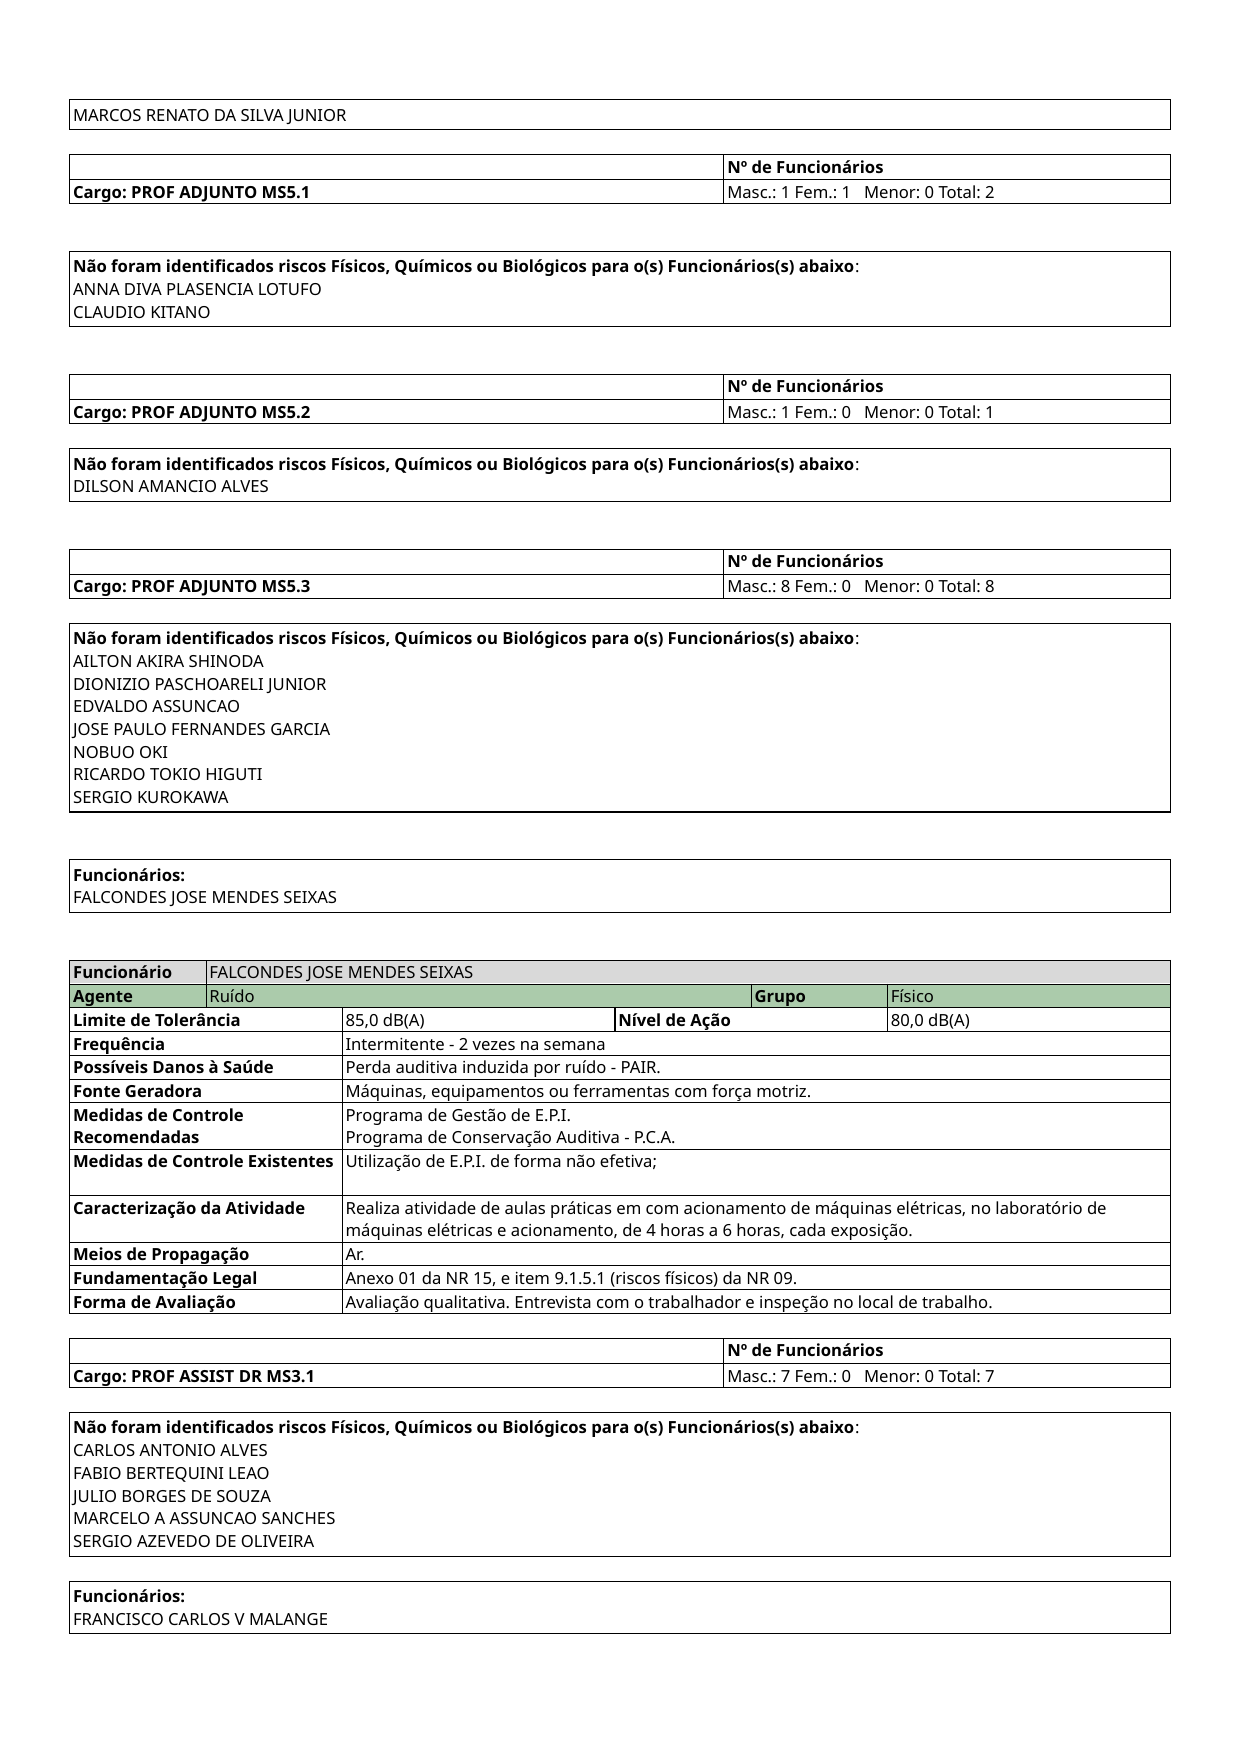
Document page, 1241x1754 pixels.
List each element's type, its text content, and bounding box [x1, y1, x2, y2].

table_header Nº de Funcionários [724, 375, 1170, 399]
table_cell 85,0 dB(A) [343, 1008, 614, 1031]
table_cell Masc.: 1 Fem.: 0 Menor: 0 Total: 1 [724, 400, 1170, 423]
table_cell 80,0 dB(A) [888, 1008, 1170, 1031]
table_cell Forma de Avaliação [70, 1290, 342, 1313]
table_cell Físico [888, 985, 1170, 1007]
table_header Não foram identificados riscos Físicos, Químicos ou Biológicos para o(s) Funcionários(s) abaixo: ANNA DIVA PLASENCIA LOTUFO CLAUDIO KITANO [70, 252, 1170, 326]
table_cell Realiza atividade de aulas práticas em com acionamento de máquinas elétricas, no laboratório de máquinas elétricas e acionamento, de 4 horas a 6 horas, cada exposição. [343, 1196, 1170, 1242]
table_cell Programa de Gestão de E.P.I. Programa de Conservação Auditiva - P.C.A. [343, 1103, 1170, 1149]
table_cell Cargo: PROF ASSIST DR MS3.1 [70, 1364, 723, 1387]
table_header [70, 1339, 723, 1363]
table_cell Masc.: 7 Fem.: 0 Menor: 0 Total: 7 [724, 1364, 1170, 1387]
table_cell Grupo [752, 985, 887, 1007]
table_header [70, 155, 723, 179]
table_cell Avaliação qualitativa. Entrevista com o trabalhador e inspeção no local de trabalho. [343, 1290, 1170, 1313]
table_cell Agente [70, 985, 206, 1007]
table_cell Cargo: PROF ADJUNTO MS5.3 [70, 575, 723, 597]
table_cell Intermitente - 2 vezes na semana [343, 1032, 1170, 1055]
table_cell Limite de Tolerância [70, 1008, 342, 1031]
table_cell Meios de Propagação [70, 1243, 342, 1265]
table_cell Medidas de Controle Recomendadas [70, 1103, 342, 1149]
table_header FALCONDES JOSE MENDES SEIXAS [207, 961, 1170, 983]
table_cell Cargo: PROF ADJUNTO MS5.2 [70, 400, 723, 423]
table_cell Cargo: PROF ADJUNTO MS5.1 [70, 180, 723, 203]
table_cell Masc.: 8 Fem.: 0 Menor: 0 Total: 8 [724, 575, 1170, 597]
table_cell Máquinas, equipamentos ou ferramentas com força motriz. [343, 1080, 1170, 1102]
table_header Nº de Funcionários [724, 1339, 1170, 1363]
table_header MARCOS RENATO DA SILVA JUNIOR [70, 100, 1170, 129]
table_cell Masc.: 1 Fem.: 1 Menor: 0 Total: 2 [724, 180, 1170, 203]
table_cell Anexo 01 da NR 15, e item 9.1.5.1 (riscos físicos) da NR 09. [343, 1266, 1170, 1289]
table_cell Caracterização da Atividade [70, 1196, 342, 1242]
table_cell Utilização de E.P.I. de forma não efetiva; [343, 1150, 1170, 1195]
table_header Não foram identificados riscos Físicos, Químicos ou Biológicos para o(s) Funcionários(s) abaixo: AILTON AKIRA SHINODA DIONIZIO PASCHOARELI JUNIOR EDVALDO ASSUNCAO JOSE PAULO FERNANDES GARCIA NOBUO OKI RICARDO TOKIO HIGUTI SERGIO KUROKAWA [70, 624, 1170, 811]
table_cell Fonte Geradora [70, 1080, 342, 1102]
table_header [70, 550, 723, 574]
table_cell Ar. [343, 1243, 1170, 1265]
table_cell Nível de Ação [616, 1008, 887, 1031]
table_header Funcionário [70, 961, 206, 983]
table_cell Ruído [207, 985, 751, 1007]
table_cell Frequência [70, 1032, 342, 1055]
table_header Funcionários: FALCONDES JOSE MENDES SEIXAS [70, 860, 1170, 912]
table_cell Perda auditiva induzida por ruído - PAIR. [343, 1056, 1170, 1078]
table_header Nº de Funcionários [724, 550, 1170, 574]
table_header [70, 375, 723, 399]
table_header Não foram identificados riscos Físicos, Químicos ou Biológicos para o(s) Funcionários(s) abaixo: CARLOS ANTONIO ALVES FABIO BERTEQUINI LEAO JULIO BORGES DE SOUZA MARCELO A ASSUNCAO SANCHES SERGIO AZEVEDO DE OLIVEIRA [70, 1413, 1170, 1556]
table_header Não foram identificados riscos Físicos, Químicos ou Biológicos para o(s) Funcionários(s) abaixo: DILSON AMANCIO ALVES [70, 449, 1170, 501]
table_cell Possíveis Danos à Saúde [70, 1056, 342, 1078]
table_cell Medidas de Controle Existentes [70, 1150, 342, 1195]
table_header Nº de Funcionários [724, 155, 1170, 179]
table_cell Fundamentação Legal [70, 1266, 342, 1289]
table_header Funcionários: FRANCISCO CARLOS V MALANGE [70, 1582, 1170, 1633]
